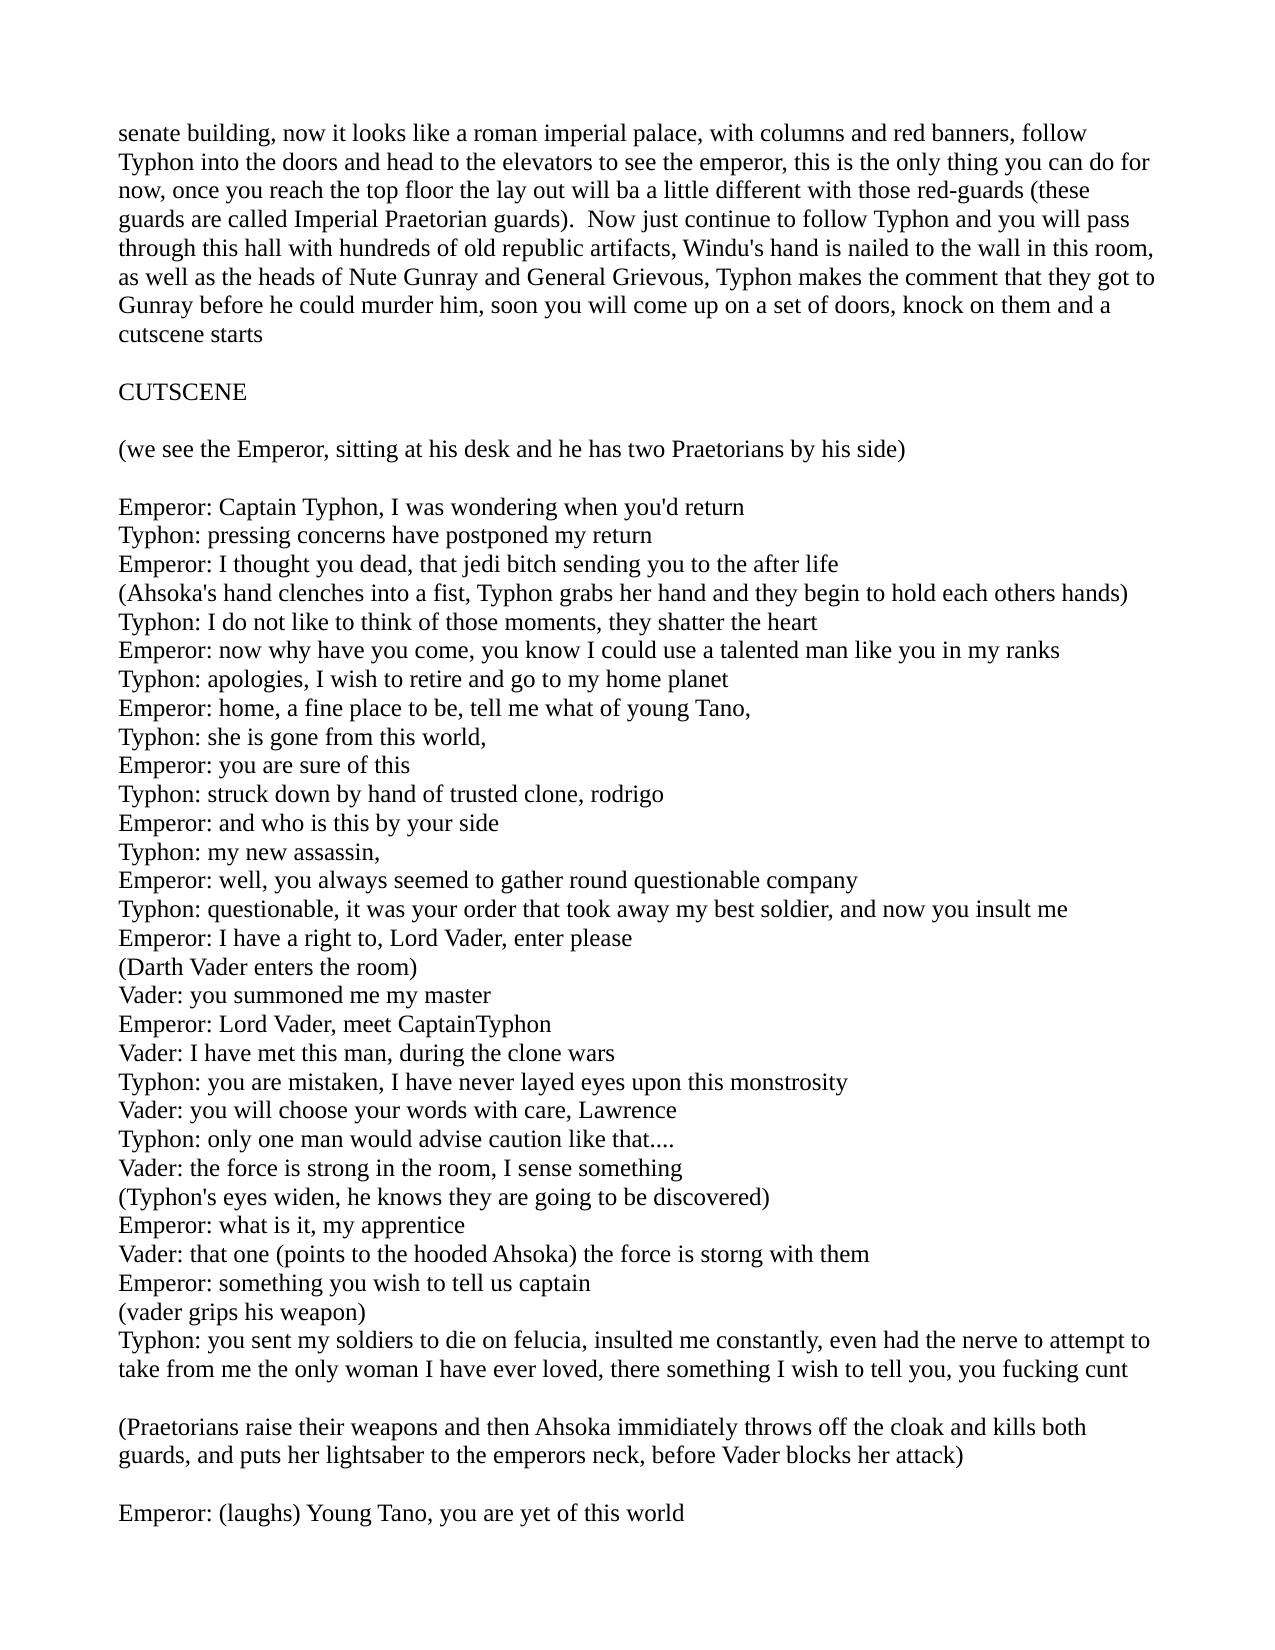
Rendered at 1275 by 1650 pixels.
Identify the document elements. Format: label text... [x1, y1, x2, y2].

text Vader: I have met this man, during the clone wars [118, 1038, 1157, 1067]
text (Ahsoka's hand clenches into a fist, Typhon grabs her hand and they begin to hold each others hands) [118, 578, 1157, 607]
text Typhon: only one man would advise caution like that.... [118, 1124, 1157, 1153]
text Emperor: you are sure of this [118, 751, 1157, 779]
text Typhon: you are mistaken, I have never layed eyes upon this monstrosity [118, 1067, 1157, 1096]
text (Praetorians raise their weapons and then Ahsoka immidiately throws off the cloak and kills both guards, and puts her lightsaber to the emperors neck, before Vader blocks her attack) [118, 1412, 1157, 1469]
text Vader: you summoned me my master [118, 981, 1157, 1009]
text Typhon: questionable, it was your order that took away my best soldier, and now you insult me Emperor: I have a right to, Lord Vader, enter please [118, 894, 1157, 952]
text (vader grips his weapon) [118, 1297, 1157, 1326]
text Emperor: what is it, my apprentice [118, 1211, 1157, 1239]
text Typhon: my new assassin, [118, 837, 1157, 866]
text Emperor: and who is this by your side [118, 808, 1157, 837]
text (Darth Vader enters the room) [118, 952, 1157, 981]
text Emperor: home, a fine place to be, tell me what of young Tano, [118, 693, 1157, 722]
text senate building, now it looks like a roman imperial palace, with columns and red banners, follow Typhon into the doors and head to the elevators to see the emperor, this is the only thing you can do for now, once you reach the top floor the lay out will ba a little different with those red-guards (these guards are called Imperial Praetorian guards). Now just continue to follow Typhon and you will pass through this hall with hundreds of old republic artifacts, Windu's hand is nailed to the wall in this room, as well as the heads of Nute Gunray and General Grievous, Typhon makes the comment that they got to Gunray before he could murder him, soon you will come up on a set of doors, knock on them and a cutscene starts [118, 118, 1157, 348]
text Emperor: I thought you dead, that jedi bitch sending you to the after life [118, 549, 1157, 578]
text Emperor: something you wish to tell us captain [118, 1268, 1157, 1297]
text Typhon: apologies, I wish to retire and go to my home planet [118, 664, 1157, 693]
text Emperor: (laughs) Young Tano, you are yet of this world [118, 1498, 1157, 1527]
text Vader: the force is strong in the room, I sense something [118, 1153, 1157, 1182]
text Typhon: I do not like to think of those moments, they shatter the heart [118, 607, 1157, 636]
text Emperor: Captain Typhon, I was wondering when you'd return [118, 492, 1157, 521]
text Typhon: she is gone from this world, [118, 722, 1157, 751]
text Emperor: well, you always seemed to gather round questionable company [118, 866, 1157, 894]
text Typhon: struck down by hand of trusted clone, rodrigo [118, 779, 1157, 808]
text Typhon: pressing concerns have postponed my return [118, 521, 1157, 549]
text (we see the Emperor, sitting at his desk and he has two Praetorians by his side) [118, 434, 1157, 463]
text Vader: you will choose your words with care, Lawrence [118, 1096, 1157, 1124]
text Typhon: you sent my soldiers to die on felucia, insulted me constantly, even had the nerve to attempt to take from me the only woman I have ever loved, there something I wish to tell you, you fucking cunt [118, 1326, 1157, 1383]
text (Typhon's eyes widen, he knows they are going to be discovered) [118, 1182, 1157, 1211]
text Emperor: now why have you come, you know I could use a talented man like you in my ranks [118, 636, 1157, 664]
text Vader: that one (points to the hooded Ahsoka) the force is storng with them [118, 1239, 1157, 1268]
text Emperor: Lord Vader, meet CaptainTyphon [118, 1009, 1157, 1038]
text CUTSCENE [118, 377, 1157, 406]
